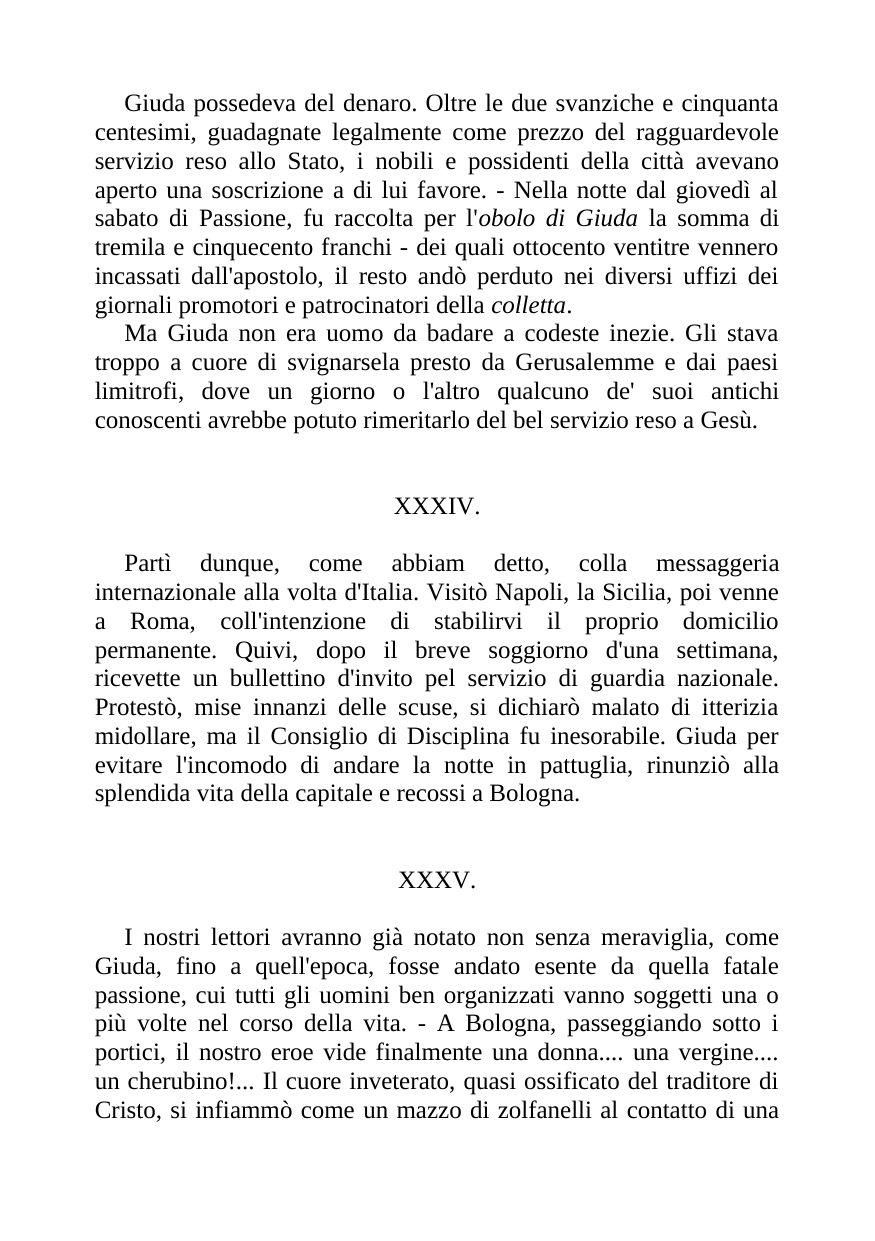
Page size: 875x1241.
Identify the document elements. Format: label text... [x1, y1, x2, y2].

text Giuda possedeva del denaro. Oltre le due svanziche e cinquanta centesimi, guadagnate legalmente come prezzo del ragguardevole servizio reso allo Stato, i nobili e possidenti della città avevano aperto una soscrizione a di lui favore. - Nella notte dal giovedì al sabato di Passione, fu raccolta per l'obolo di Giuda la somma di tremila e cinquecento franchi - dei quali ottocento ventitre vennero incassati dall'apostolo, il resto andò perduto nei diversi uffizi dei giornali promotori e patrocinatori della colletta. [94, 88, 779, 318]
text XXXV. [94, 865, 779, 893]
text Partì dunque, come abbiam detto, colla messaggeria internazionale alla volta d'Italia. Visitò Napoli, la Sicilia, poi venne a Roma, coll'intenzione di stabilirvi il proprio domicilio permanente. Quivi, dopo il breve soggiorno d'una settimana, ricevette un bullettino d'invito pel servizio di guardia nazionale. Protestò, mise innanzi delle scuse, si dichiarò malato di itterizia midollare, ma il Consiglio di Disciplina fu inesorabile. Giuda per evitare l'incomodo di andare la notte in pattuglia, rinunziò alla splendida vita della capitale e recossi a Bologna. [94, 548, 779, 807]
text XXXIV. [94, 491, 779, 520]
text Ma Giuda non era uomo da badare a codeste inezie. Gli stava troppo a cuore di svignarsela presto da Gerusalemme e dai paesi limitrofi, dove un giorno o l'altro qualcuno de' suoi antichi conoscenti avrebbe potuto rimeritarlo del bel servizio reso a Gesù. [94, 318, 779, 433]
text I nostri lettori avranno già notato non senza meraviglia, come Giuda, fino a quell'epoca, fosse andato esente da quella fatale passione, cui tutti gli uomini ben organizzati vanno soggetti una o più volte nel corso della vita. - A Bologna, passeggiando sotto i portici, il nostro eroe vide finalmente una donna.... una vergine.... un cherubino!... Il cuore inveterato, quasi ossificato del traditore di Cristo, si infiammò come un mazzo di zolfanelli al contatto di una [94, 922, 779, 1123]
